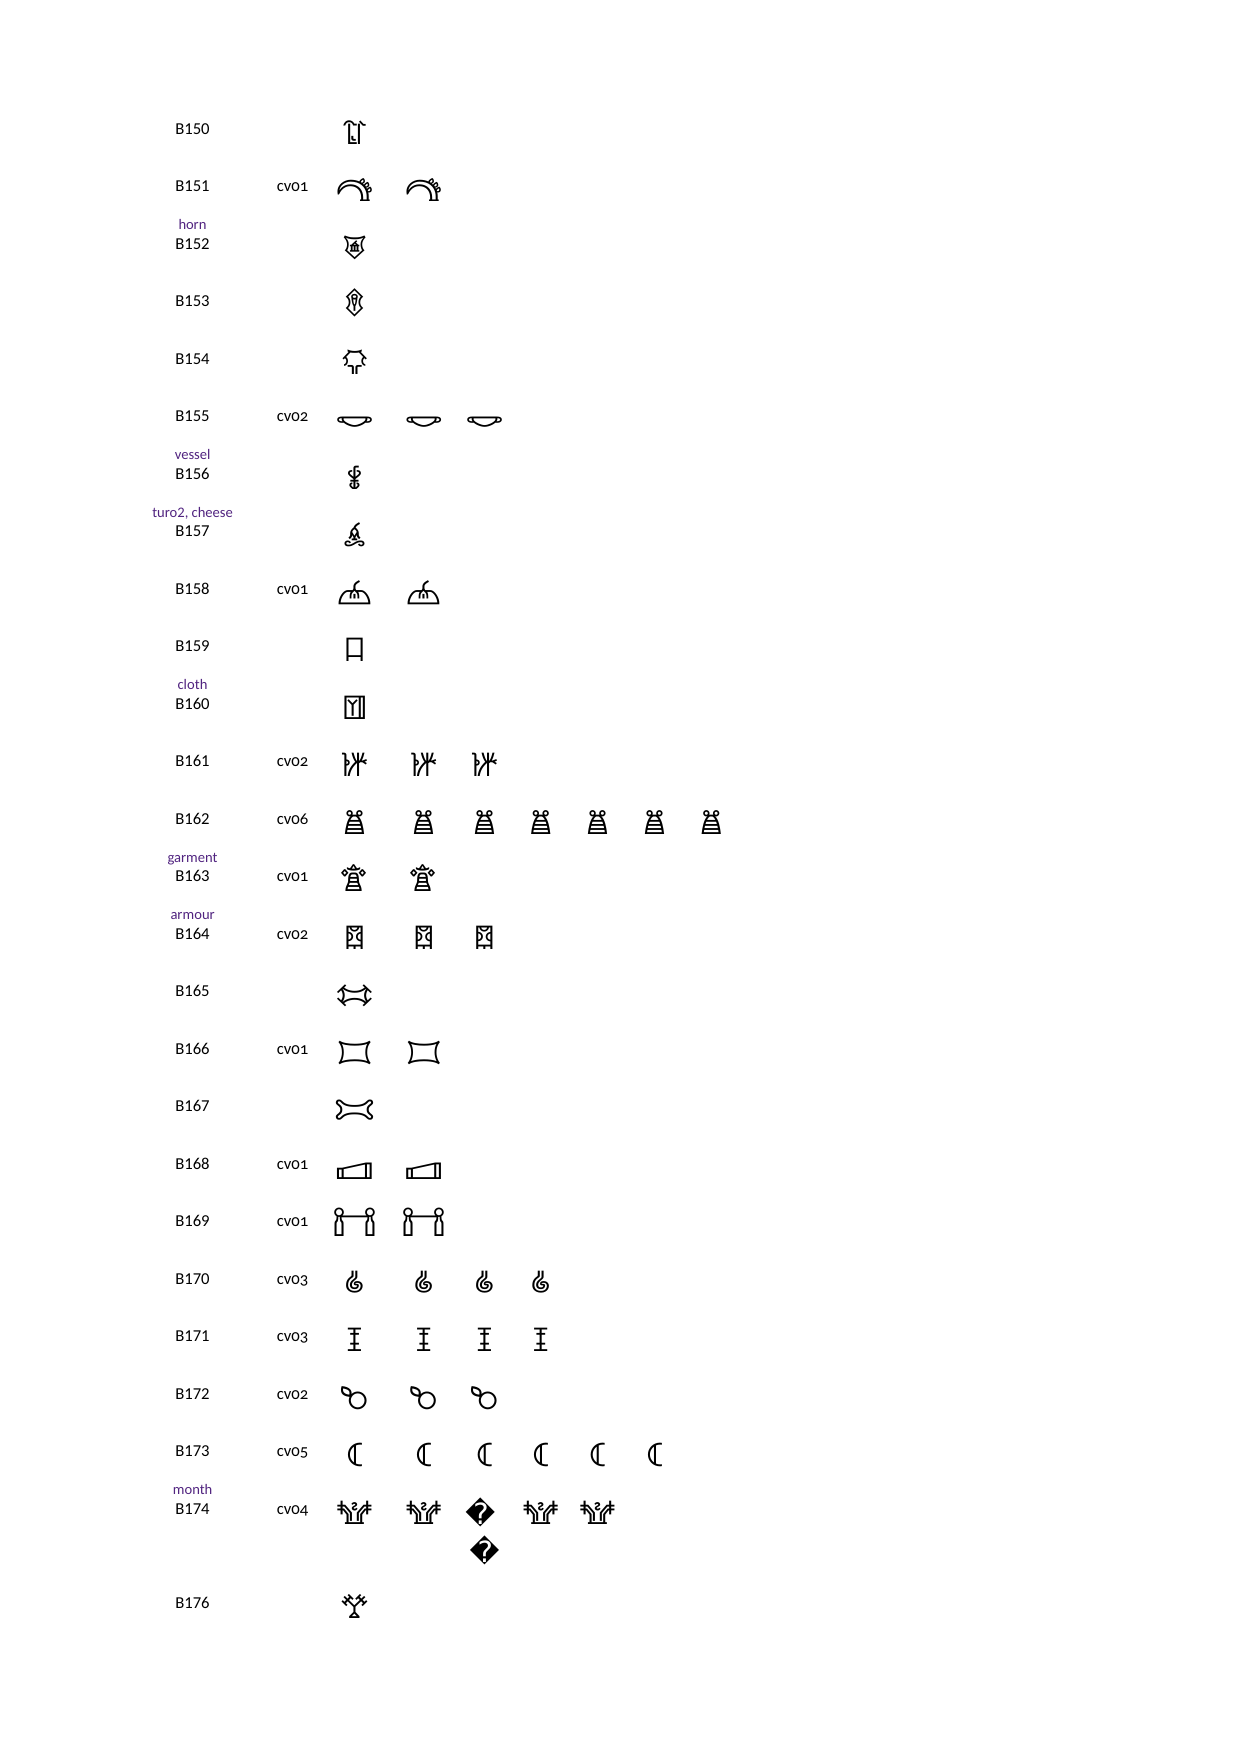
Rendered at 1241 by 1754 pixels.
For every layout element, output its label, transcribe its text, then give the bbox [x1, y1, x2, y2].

table_cell [793, 1193, 851, 1211]
table_cell [267, 1020, 318, 1038]
table_cell [391, 790, 456, 808]
table_cell [118, 330, 267, 348]
table_cell [569, 1574, 626, 1592]
table_cell [318, 1365, 391, 1383]
table_cell [391, 463, 456, 503]
table_cell [739, 1365, 793, 1383]
table_cell [739, 981, 793, 1020]
table_cell [683, 1268, 739, 1308]
table_cell [512, 1423, 569, 1441]
table_cell [569, 1250, 626, 1268]
table_cell 𐂲 [456, 1268, 512, 1308]
table_cell [626, 118, 683, 158]
table_cell [391, 963, 456, 981]
table_cell B172 [118, 1383, 267, 1423]
table_cell [391, 1096, 456, 1135]
table_cell 𐂨 [318, 693, 391, 733]
table_cell [739, 1268, 793, 1308]
table_cell [391, 503, 456, 521]
table_cell [793, 1365, 851, 1383]
table_cell [626, 1038, 683, 1078]
table_cell [851, 923, 906, 963]
table_cell [793, 330, 851, 348]
table_cell [267, 618, 318, 636]
table_cell [851, 1078, 906, 1096]
table_cell [683, 923, 739, 963]
table_cell 𐂬 [456, 923, 512, 963]
table_cell 𐂦 [391, 578, 456, 618]
table_cell [793, 445, 851, 463]
table_cell [512, 233, 569, 273]
table_cell [626, 1383, 683, 1423]
table_cell [391, 981, 456, 1020]
table_cell [626, 330, 683, 348]
table_cell [739, 1574, 793, 1592]
table_cell 𐂴 [391, 1383, 456, 1423]
table_cell [683, 618, 739, 636]
table_cell B174 [118, 1498, 267, 1574]
table_cell [456, 1365, 512, 1383]
table_cell [626, 1268, 683, 1308]
table_cell [569, 348, 626, 388]
table_cell [456, 1193, 512, 1211]
table_cell B150 [118, 118, 267, 158]
table_cell [793, 963, 851, 981]
table_cell [569, 866, 626, 905]
table_cell [793, 291, 851, 330]
table_cell [683, 560, 739, 578]
table_cell cv02 [267, 923, 318, 963]
table_cell [118, 1020, 267, 1038]
table_cell [739, 1480, 793, 1498]
table_cell [851, 866, 906, 905]
table_cell [683, 1480, 739, 1498]
table_cell [569, 981, 626, 1020]
table_cell [118, 1135, 267, 1153]
table_cell [391, 348, 456, 388]
table_cell [793, 176, 851, 215]
table_cell [318, 1574, 391, 1592]
table_cell [626, 158, 683, 176]
table_cell [318, 905, 391, 923]
table_cell [456, 388, 512, 406]
table_cell [851, 463, 906, 503]
table_cell [391, 233, 456, 273]
table_cell cv02 [267, 1383, 318, 1423]
table_cell 𐂶 [569, 1498, 626, 1574]
table_cell [391, 1078, 456, 1096]
table_cell [512, 866, 569, 905]
table_cell [318, 963, 391, 981]
table_cell [391, 560, 456, 578]
table_cell [267, 1480, 318, 1498]
table_cell [683, 1193, 739, 1211]
table_cell [118, 1250, 267, 1268]
table_cell [683, 445, 739, 463]
table_cell [851, 1574, 906, 1592]
table_cell [391, 733, 456, 751]
table_cell cloth [118, 675, 267, 693]
table_cell 𐂪 [683, 808, 739, 848]
table_cell B171 [118, 1326, 267, 1365]
table_cell [793, 1038, 851, 1078]
table_cell [626, 1096, 683, 1135]
table_cell 𐂢 [318, 291, 391, 330]
table_cell [569, 291, 626, 330]
table_cell B151 [118, 176, 267, 215]
table_cell 𐂪 [318, 808, 391, 848]
table_cell 𐂶 [391, 1498, 456, 1574]
table_cell [851, 1211, 906, 1250]
table_cell 𐂯 [318, 1096, 391, 1135]
table_cell [118, 1574, 267, 1592]
table_cell [793, 1480, 851, 1498]
table_cell [391, 618, 456, 636]
table_cell [569, 1268, 626, 1308]
table_cell [569, 560, 626, 578]
table_cell [739, 388, 793, 406]
table_cell [512, 733, 569, 751]
table_cell [456, 215, 512, 233]
table_cell [793, 1250, 851, 1268]
table_cell vessel [118, 445, 267, 463]
table_cell [739, 1096, 793, 1135]
table_cell [569, 1423, 626, 1441]
table_cell B173 [118, 1441, 267, 1480]
table_cell horn [118, 215, 267, 233]
table_cell [739, 790, 793, 808]
table_cell 𐂵 [391, 1441, 456, 1480]
table_cell 𐂟 [318, 118, 391, 158]
table_cell [626, 215, 683, 233]
table_cell [456, 560, 512, 578]
table_cell [683, 1326, 739, 1365]
table_cell 𐂡 [318, 233, 391, 273]
table_cell [793, 923, 851, 963]
table_cell [793, 388, 851, 406]
table_cell [626, 1250, 683, 1268]
table_cell [569, 463, 626, 503]
table_cell 𐂵 [456, 1441, 512, 1480]
table_cell [569, 233, 626, 273]
table_cell [626, 1574, 683, 1592]
table_cell [626, 1153, 683, 1193]
table_cell [793, 1498, 851, 1574]
table_cell [512, 176, 569, 215]
table_cell [683, 215, 739, 233]
table_cell [569, 503, 626, 521]
table_cell armour [118, 905, 267, 923]
table_cell [512, 848, 569, 866]
table_cell [851, 848, 906, 866]
table_cell 𐂩 [456, 751, 512, 790]
table_cell [683, 273, 739, 291]
table_cell 𐂪 [626, 808, 683, 848]
table_cell [391, 1592, 456, 1632]
table_cell [512, 1383, 569, 1423]
table_cell [267, 521, 318, 560]
table_cell [793, 1441, 851, 1480]
table_cell [569, 1038, 626, 1078]
table_cell [267, 463, 318, 503]
table_cell cv04 [267, 1498, 318, 1574]
table_cell [512, 1153, 569, 1193]
table_cell [118, 618, 267, 636]
table_cell [512, 1365, 569, 1383]
table_cell [793, 636, 851, 675]
table_cell cv01 [267, 1038, 318, 1078]
table_cell [391, 1365, 456, 1383]
table_cell 𐂶 [456, 1498, 512, 1574]
table_cell [683, 158, 739, 176]
table_cell [267, 1308, 318, 1326]
table_cell [318, 1135, 391, 1153]
table_cell [118, 1308, 267, 1326]
table_cell [267, 1193, 318, 1211]
table_cell [739, 1441, 793, 1480]
table_cell [569, 618, 626, 636]
table_cell [391, 693, 456, 733]
table_cell [626, 1078, 683, 1096]
table_cell [739, 158, 793, 176]
table_cell 𐂶 [475, 1502, 486, 1518]
table_cell [456, 1153, 512, 1193]
table_cell [739, 866, 793, 905]
table_cell [456, 1135, 512, 1153]
table_cell [739, 1135, 793, 1153]
table_cell [851, 503, 906, 521]
table_cell [626, 981, 683, 1020]
table_cell cv03 [267, 1268, 318, 1308]
table_cell 𐂲 [318, 1268, 391, 1308]
table_cell [267, 215, 318, 233]
table_cell [851, 808, 906, 848]
table_cell [569, 176, 626, 215]
table_cell [267, 1096, 318, 1135]
table_cell [569, 521, 626, 560]
table_cell 𐂩 [391, 751, 456, 790]
table_cell [512, 330, 569, 348]
table_cell B152 [118, 233, 267, 273]
table_cell 𐂵 [569, 1441, 626, 1480]
table_cell [739, 848, 793, 866]
table_cell [569, 1153, 626, 1193]
table_cell [739, 233, 793, 273]
table_cell [569, 1365, 626, 1383]
table_cell [267, 273, 318, 291]
table_cell [391, 636, 456, 675]
table_cell 𐂠 [391, 176, 456, 215]
table_cell [793, 215, 851, 233]
table_cell [851, 790, 906, 808]
table_cell [851, 981, 906, 1020]
table_cell [456, 693, 512, 733]
table_cell [626, 848, 683, 866]
table_cell [626, 790, 683, 808]
table_cell cv01 [267, 176, 318, 215]
table_cell [569, 406, 626, 445]
table_cell [118, 733, 267, 751]
table_cell [391, 273, 456, 291]
table_cell [683, 1383, 739, 1423]
table_cell [683, 1211, 739, 1250]
table_cell [851, 733, 906, 751]
table_cell 𐂱 [318, 1211, 391, 1250]
table_cell 𐂫 [318, 866, 391, 905]
table_cell 𐂷 [318, 1592, 391, 1632]
table_cell [851, 578, 906, 618]
table_cell [851, 618, 906, 636]
table_cell [739, 1020, 793, 1038]
table_cell 𐂦 [318, 578, 391, 618]
table_cell [851, 1096, 906, 1135]
table_cell [851, 406, 906, 445]
table_cell B166 [118, 1038, 267, 1078]
table_cell [739, 1038, 793, 1078]
table_cell [456, 445, 512, 463]
table_cell 𐂮 [391, 1038, 456, 1078]
table_cell [851, 905, 906, 923]
table_cell [391, 388, 456, 406]
table_cell [512, 1038, 569, 1078]
table_cell [391, 1250, 456, 1268]
table_cell [569, 1480, 626, 1498]
table_cell B153 [118, 291, 267, 330]
table_cell 𐂤 [318, 463, 391, 503]
table_cell [739, 1383, 793, 1423]
table_cell [391, 118, 456, 158]
table_cell [626, 176, 683, 215]
table_cell [683, 118, 739, 158]
table_cell [793, 1308, 851, 1326]
table_cell [739, 1498, 793, 1574]
table_cell [569, 1211, 626, 1250]
table_cell [793, 273, 851, 291]
table_cell [626, 675, 683, 693]
table_cell [456, 233, 512, 273]
table_cell [626, 866, 683, 905]
table_cell [318, 733, 391, 751]
table_cell 𐂧 [318, 636, 391, 675]
table_cell [569, 215, 626, 233]
table_cell [683, 751, 739, 790]
table_cell [793, 693, 851, 733]
table_cell [851, 636, 906, 675]
table_cell [512, 618, 569, 636]
table_cell [569, 330, 626, 348]
table_cell [683, 578, 739, 618]
table_cell [739, 330, 793, 348]
table_cell [739, 618, 793, 636]
table_cell cv01 [267, 1211, 318, 1250]
table_cell [793, 1268, 851, 1308]
table_cell [739, 273, 793, 291]
table_cell [512, 578, 569, 618]
table_cell 𐂴 [318, 1383, 391, 1423]
table_cell [318, 1193, 391, 1211]
table_cell [456, 848, 512, 866]
table_cell [569, 1078, 626, 1096]
table_cell [456, 273, 512, 291]
table_cell [267, 1078, 318, 1096]
table_cell [626, 348, 683, 388]
table_cell 𐂩 [318, 751, 391, 790]
table_cell [391, 445, 456, 463]
table_cell [569, 636, 626, 675]
table_cell [793, 1135, 851, 1153]
table_cell B168 [118, 1153, 267, 1193]
table_cell [512, 118, 569, 158]
table_cell [456, 330, 512, 348]
table_cell [512, 388, 569, 406]
table_cell [569, 1020, 626, 1038]
table_cell [456, 1250, 512, 1268]
table_cell [739, 291, 793, 330]
table_cell [626, 560, 683, 578]
table_cell [569, 1592, 626, 1632]
table_cell [456, 176, 512, 215]
table_cell B156 [118, 463, 267, 503]
table_cell [267, 905, 318, 923]
table_cell [626, 406, 683, 445]
table_cell [683, 866, 739, 905]
table_cell [267, 1592, 318, 1632]
table_cell B157 [118, 521, 267, 560]
table_cell [626, 618, 683, 636]
table_cell month [118, 1480, 267, 1498]
table_cell [318, 445, 391, 463]
table_cell [569, 445, 626, 463]
table_cell [569, 733, 626, 751]
table_cell [318, 848, 391, 866]
table_cell [851, 1383, 906, 1423]
table_cell [118, 388, 267, 406]
table_cell [318, 1480, 391, 1498]
table_cell 𐂱 [391, 1211, 456, 1250]
table_cell [456, 1480, 512, 1498]
table_cell [851, 1365, 906, 1383]
table_cell [626, 1211, 683, 1250]
table_cell [739, 118, 793, 158]
table_cell [456, 733, 512, 751]
table_cell [626, 1498, 683, 1574]
table_cell [318, 158, 391, 176]
table_cell [267, 693, 318, 733]
table_cell [683, 981, 739, 1020]
table_cell [569, 923, 626, 963]
table_cell B165 [118, 981, 267, 1020]
table_cell [683, 503, 739, 521]
table_cell 𐂪 [512, 808, 569, 848]
table_cell [512, 790, 569, 808]
table_cell [118, 273, 267, 291]
table_cell [626, 1020, 683, 1038]
table_cell [626, 1480, 683, 1498]
table_cell [851, 330, 906, 348]
table_cell [851, 1268, 906, 1308]
table_cell [683, 521, 739, 560]
table_cell [683, 905, 739, 923]
table_cell [456, 1020, 512, 1038]
table_cell [512, 1592, 569, 1632]
table_cell [267, 330, 318, 348]
table_cell [683, 790, 739, 808]
table_cell [626, 291, 683, 330]
table_cell [456, 675, 512, 693]
table_cell [626, 1326, 683, 1365]
table_cell [456, 1308, 512, 1326]
table_cell [318, 1078, 391, 1096]
table_cell [739, 578, 793, 618]
table_cell [456, 118, 512, 158]
table_cell [267, 348, 318, 388]
table_cell [626, 1423, 683, 1441]
table_cell [318, 1020, 391, 1038]
table_cell [456, 1096, 512, 1135]
table_cell [512, 215, 569, 233]
table_cell [793, 118, 851, 158]
table_cell [569, 1383, 626, 1423]
table_cell [626, 1193, 683, 1211]
table_cell [739, 521, 793, 560]
table_cell B160 [118, 693, 267, 733]
table_cell [569, 675, 626, 693]
table_cell 𐂵 [318, 1441, 391, 1480]
table_cell [512, 406, 569, 445]
table_cell [793, 1153, 851, 1193]
table_cell [793, 1423, 851, 1441]
table_cell [739, 445, 793, 463]
table_cell [683, 406, 739, 445]
table_cell [391, 291, 456, 330]
table_cell [793, 578, 851, 618]
table_cell [793, 1383, 851, 1423]
table_cell [512, 273, 569, 291]
table_cell [456, 905, 512, 923]
table_cell [683, 1574, 739, 1592]
table_cell [512, 1078, 569, 1096]
table_cell cv03 [267, 1326, 318, 1365]
table_cell [512, 1250, 569, 1268]
table_cell 𐂲 [512, 1268, 569, 1308]
table_cell 𐃞 [456, 406, 512, 445]
table_cell [456, 578, 512, 618]
table_cell [569, 1326, 626, 1365]
table_cell [391, 1020, 456, 1038]
table_cell [512, 560, 569, 578]
table_cell [626, 273, 683, 291]
table_cell cv01 [267, 578, 318, 618]
table_cell 𐂴 [456, 1383, 512, 1423]
table_cell [626, 1308, 683, 1326]
table_cell [318, 388, 391, 406]
table_cell [793, 463, 851, 503]
table_cell [739, 215, 793, 233]
table_cell [793, 733, 851, 751]
table_cell [267, 233, 318, 273]
table_cell B161 [118, 751, 267, 790]
table_cell [118, 560, 267, 578]
table_cell [318, 503, 391, 521]
table_cell [683, 388, 739, 406]
table_cell [391, 1308, 456, 1326]
table_cell 𐂶 [318, 1498, 391, 1574]
table_cell [793, 1592, 851, 1632]
table_cell [793, 1574, 851, 1592]
table_cell [683, 330, 739, 348]
table_cell [456, 463, 512, 503]
table_cell [118, 1365, 267, 1383]
table_cell 𐂳 [512, 1326, 569, 1365]
table_cell [683, 1250, 739, 1268]
table_cell [851, 963, 906, 981]
table_cell [569, 1096, 626, 1135]
table_cell 𐂵 [512, 1441, 569, 1480]
table_cell [683, 463, 739, 503]
table_cell [683, 693, 739, 733]
table_cell [456, 790, 512, 808]
table_cell [683, 1308, 739, 1326]
table_cell 𐂵 [626, 1441, 683, 1480]
table_cell B155 [118, 406, 267, 445]
table_cell [267, 733, 318, 751]
table_cell [851, 675, 906, 693]
table_cell [318, 215, 391, 233]
table_cell [683, 636, 739, 675]
table_cell [851, 1193, 906, 1211]
table_cell [512, 1193, 569, 1211]
table_cell [683, 233, 739, 273]
table_cell [512, 1211, 569, 1250]
table_cell [851, 1480, 906, 1498]
table_cell [739, 905, 793, 923]
table_cell [626, 1135, 683, 1153]
table_cell [683, 1096, 739, 1135]
table_cell [391, 215, 456, 233]
table_cell [512, 1096, 569, 1135]
table_cell [267, 1423, 318, 1441]
table_cell [683, 963, 739, 981]
table_cell [683, 1038, 739, 1078]
table_cell [793, 790, 851, 808]
table_cell [391, 848, 456, 866]
table_cell [793, 406, 851, 445]
table_cell [626, 923, 683, 963]
table_cell [391, 1574, 456, 1592]
table_cell [851, 215, 906, 233]
table_cell [318, 330, 391, 348]
table_cell [267, 158, 318, 176]
table_cell [739, 751, 793, 790]
table_cell [569, 693, 626, 733]
table_cell [739, 693, 793, 733]
table_cell [793, 1326, 851, 1365]
table_cell 𐂰 [318, 1153, 391, 1193]
table_cell [683, 1020, 739, 1038]
table_cell [739, 808, 793, 848]
table_cell [739, 348, 793, 388]
table_cell [626, 521, 683, 560]
table_cell [456, 1078, 512, 1096]
table_cell [793, 348, 851, 388]
table_cell [569, 1308, 626, 1326]
table_cell 𐂪 [456, 808, 512, 848]
table_cell [851, 388, 906, 406]
table_cell [318, 618, 391, 636]
table_cell [683, 1498, 739, 1574]
table_cell 𐃞 [391, 406, 456, 445]
table_cell [793, 1211, 851, 1250]
table_cell [851, 1441, 906, 1480]
table_cell [391, 1135, 456, 1153]
table_cell [512, 521, 569, 560]
table_cell [851, 1153, 906, 1193]
table_cell B154 [118, 348, 267, 388]
table_cell [851, 158, 906, 176]
table_cell [683, 1078, 739, 1096]
table_cell [739, 1250, 793, 1268]
table_cell [512, 1574, 569, 1592]
table_cell [318, 790, 391, 808]
table_cell cv05 [267, 1441, 318, 1480]
table_cell [683, 733, 739, 751]
table_cell cv06 [267, 808, 318, 848]
table_cell [683, 1135, 739, 1153]
table_cell [793, 905, 851, 923]
table_cell cv01 [267, 1153, 318, 1193]
table_cell [118, 158, 267, 176]
table_cell 𐂰 [391, 1153, 456, 1193]
table_cell turo2, cheese [118, 503, 267, 521]
table_cell 𐃞 [318, 406, 391, 445]
table_cell [851, 1020, 906, 1038]
table_cell garment [118, 848, 267, 866]
table_cell 𐂫 [391, 866, 456, 905]
table_cell [569, 158, 626, 176]
table_cell [793, 1096, 851, 1135]
table_cell [851, 1592, 906, 1632]
table_cell [739, 463, 793, 503]
table_cell 𐂥 [318, 521, 391, 560]
table_cell [851, 291, 906, 330]
table_cell [626, 751, 683, 790]
table_cell [739, 1308, 793, 1326]
table_cell 𐂠 [318, 176, 391, 215]
table_cell [851, 693, 906, 733]
table_cell [793, 848, 851, 866]
table_cell [626, 636, 683, 675]
table_cell 𐂶 [512, 1498, 569, 1574]
table_cell [267, 503, 318, 521]
table_cell [512, 675, 569, 693]
table_cell B158 [118, 578, 267, 618]
table_cell [118, 963, 267, 981]
table_cell [391, 1423, 456, 1441]
table_cell [267, 636, 318, 675]
table_cell B170 [118, 1268, 267, 1308]
table_cell [267, 790, 318, 808]
table_cell [456, 1574, 512, 1592]
table_cell [456, 158, 512, 176]
table_cell [318, 560, 391, 578]
table_cell [739, 963, 793, 981]
table_cell [851, 348, 906, 388]
table_cell [851, 1135, 906, 1153]
table_cell [318, 1250, 391, 1268]
table_cell [267, 560, 318, 578]
table_cell [456, 618, 512, 636]
table_cell [391, 905, 456, 923]
table_cell cv01 [267, 866, 318, 905]
table_cell [739, 1078, 793, 1096]
table_cell [267, 388, 318, 406]
table_cell [512, 923, 569, 963]
table_cell [569, 848, 626, 866]
table_cell [793, 618, 851, 636]
table_cell [851, 1423, 906, 1441]
table_cell [267, 963, 318, 981]
table_cell [739, 406, 793, 445]
table_cell [569, 1135, 626, 1153]
table_cell [851, 233, 906, 273]
table_cell [456, 503, 512, 521]
table_cell [793, 808, 851, 848]
table_cell 𐂪 [391, 808, 456, 848]
table_cell [512, 981, 569, 1020]
table_cell [512, 636, 569, 675]
table_cell [118, 1423, 267, 1441]
table_cell [739, 1423, 793, 1441]
table_cell [267, 1574, 318, 1592]
table_cell [512, 1308, 569, 1326]
table_cell [569, 388, 626, 406]
table_cell 𐂭 [318, 981, 391, 1020]
table_cell [851, 1308, 906, 1326]
table_cell B169 [118, 1211, 267, 1250]
table_cell [391, 330, 456, 348]
table_cell [851, 1326, 906, 1365]
table_cell [456, 963, 512, 981]
table_cell [569, 1193, 626, 1211]
table_cell [512, 445, 569, 463]
table_cell [569, 273, 626, 291]
table_cell [318, 273, 391, 291]
table_cell B176 [118, 1592, 267, 1632]
table_cell [118, 790, 267, 808]
table_cell [318, 675, 391, 693]
table_cell 𐂳 [391, 1326, 456, 1365]
table_cell [267, 1365, 318, 1383]
table_cell [683, 176, 739, 215]
table_cell B163 [118, 866, 267, 905]
table_cell [739, 675, 793, 693]
table_cell [512, 503, 569, 521]
table_cell [626, 1592, 683, 1632]
table_cell [739, 733, 793, 751]
table_cell [569, 118, 626, 158]
table_cell [626, 445, 683, 463]
table_cell [626, 1365, 683, 1383]
table_cell [512, 158, 569, 176]
table_cell [318, 1423, 391, 1441]
table_cell [683, 1423, 739, 1441]
table_cell [626, 963, 683, 981]
table_cell [683, 1592, 739, 1632]
table_cell B167 [118, 1096, 267, 1135]
table_cell [683, 1365, 739, 1383]
table_cell [683, 848, 739, 866]
table_cell [793, 675, 851, 693]
table_cell [739, 1592, 793, 1632]
table_cell [683, 1441, 739, 1480]
table_cell [793, 981, 851, 1020]
table_cell [739, 560, 793, 578]
table_cell [626, 233, 683, 273]
table_cell [267, 848, 318, 866]
table_cell [456, 1211, 512, 1250]
table_cell [683, 1153, 739, 1193]
table_cell [512, 1480, 569, 1498]
table_cell [569, 963, 626, 981]
table_cell [793, 560, 851, 578]
table_cell [267, 981, 318, 1020]
table_cell 𐂳 [318, 1326, 391, 1365]
table_cell [626, 463, 683, 503]
table_cell [851, 751, 906, 790]
table_cell [739, 1211, 793, 1250]
table_cell [626, 905, 683, 923]
table_cell B162 [118, 808, 267, 848]
table_cell [851, 560, 906, 578]
table_cell [569, 790, 626, 808]
table_cell 𐂲 [391, 1268, 456, 1308]
table_cell [512, 463, 569, 503]
table_cell [512, 1135, 569, 1153]
table_cell [118, 1078, 267, 1096]
table_cell [456, 1592, 512, 1632]
table_cell [391, 1480, 456, 1498]
table_cell [512, 905, 569, 923]
table_cell [793, 866, 851, 905]
table_cell [739, 176, 793, 215]
table_cell [512, 348, 569, 388]
table_cell [391, 521, 456, 560]
table_cell [739, 1153, 793, 1193]
table_cell 𐂪 [569, 808, 626, 848]
table_cell [739, 1193, 793, 1211]
table_cell [683, 291, 739, 330]
table_cell [793, 521, 851, 560]
table_cell [793, 751, 851, 790]
table_cell [512, 963, 569, 981]
table_cell [626, 693, 683, 733]
table_cell [391, 158, 456, 176]
table_cell [391, 675, 456, 693]
table_cell cv02 [267, 406, 318, 445]
table_cell [318, 1308, 391, 1326]
table_cell [626, 733, 683, 751]
table_cell [793, 1020, 851, 1038]
table_cell [456, 1038, 512, 1078]
table_cell 𐂮 [318, 1038, 391, 1078]
table_cell [793, 158, 851, 176]
table_cell [118, 1193, 267, 1211]
table_cell [739, 503, 793, 521]
table_cell [851, 521, 906, 560]
table_cell [456, 636, 512, 675]
table_cell [391, 1193, 456, 1211]
table_cell 𐂬 [391, 923, 456, 963]
table_cell [793, 503, 851, 521]
table_cell [793, 233, 851, 273]
table_cell [456, 981, 512, 1020]
table_cell cv02 [267, 751, 318, 790]
table_cell [851, 273, 906, 291]
table_cell [267, 1250, 318, 1268]
table_cell [851, 445, 906, 463]
table_cell [267, 118, 318, 158]
table_cell [267, 675, 318, 693]
table_cell B164 [118, 923, 267, 963]
table_cell [267, 291, 318, 330]
table_cell 𐂳 [456, 1326, 512, 1365]
table_cell [569, 578, 626, 618]
table_cell [456, 866, 512, 905]
table_cell 𐂬 [318, 923, 391, 963]
table_cell [456, 521, 512, 560]
table_cell [456, 291, 512, 330]
table_cell [739, 1326, 793, 1365]
table_cell [739, 923, 793, 963]
table_cell [456, 1423, 512, 1441]
table_cell [851, 1250, 906, 1268]
table_cell [569, 751, 626, 790]
table_cell [851, 1498, 906, 1574]
table_cell [851, 1038, 906, 1078]
table_cell [683, 675, 739, 693]
table_cell [626, 388, 683, 406]
table_cell [569, 905, 626, 923]
table_cell [267, 445, 318, 463]
table_cell [739, 636, 793, 675]
table_cell [683, 348, 739, 388]
table_cell 𐂣 [318, 348, 391, 388]
table_cell [512, 751, 569, 790]
table_cell [267, 1135, 318, 1153]
table_cell [512, 693, 569, 733]
table_cell [851, 118, 906, 158]
table_cell [456, 348, 512, 388]
table_cell B159 [118, 636, 267, 675]
table_cell [512, 1020, 569, 1038]
table_cell [512, 291, 569, 330]
table_cell [851, 176, 906, 215]
table_cell [793, 1078, 851, 1096]
table_cell [626, 578, 683, 618]
table_cell [626, 503, 683, 521]
